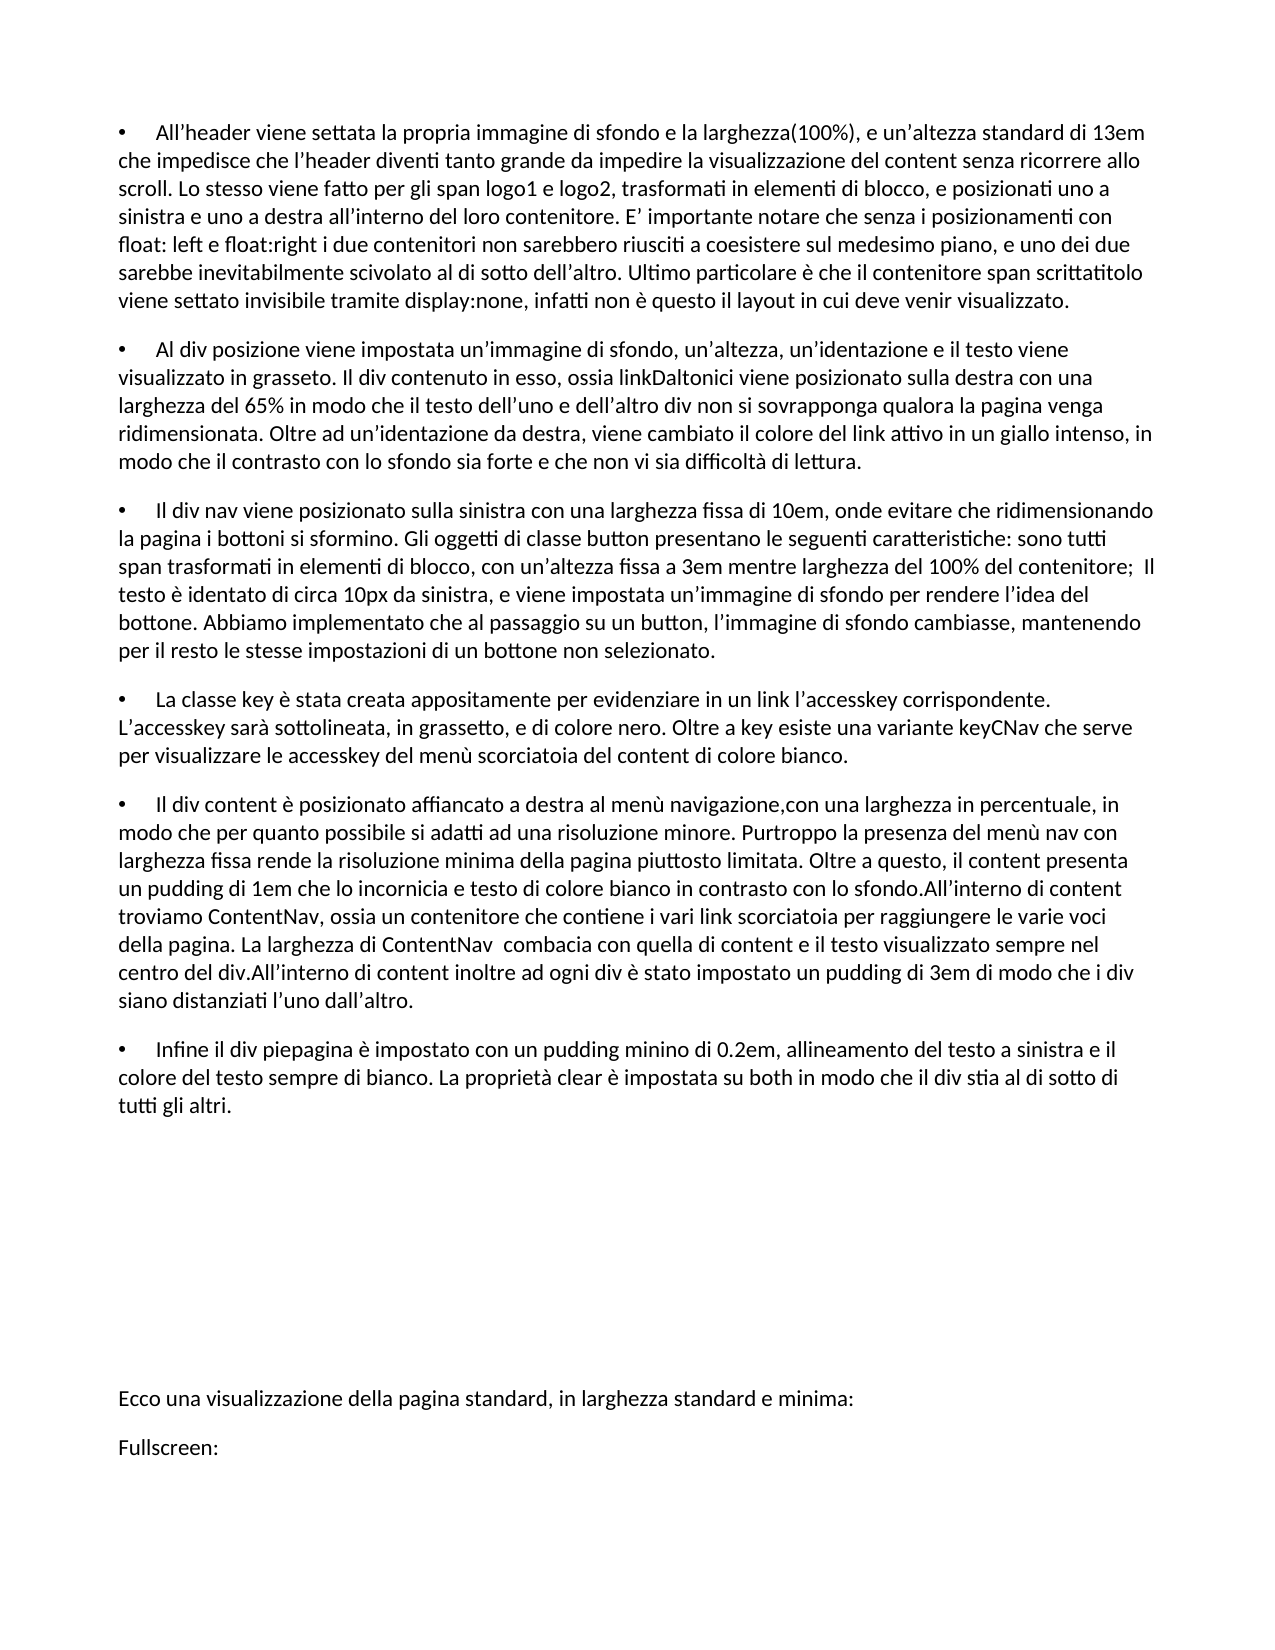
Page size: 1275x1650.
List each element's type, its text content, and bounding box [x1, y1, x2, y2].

text Ecco una visualizzazione della pagina standard, in larghezza standard e minima: [118, 1384, 1157, 1412]
list Al div posizione viene impostata un’immagine di sfondo, un’altezza, un’identazione e il testo viene visualizzato in grasseto. Il div contenuto in esso, ossia linkDaltonici viene posizionato sulla destra con una larghezza del 65% in modo che il testo dell’uno e dell’altro div non si sovrapponga qualora la pagina venga ridimensionata. Oltre ad un’identazione da destra, viene cambiato il colore del link attivo in un giallo intenso, in modo che il contrasto con lo sfondo sia forte e che non vi sia difficoltà di lettura. [81, 335, 1157, 475]
list La classe key è stata creata appositamente per evidenziare in un link l’accesskey corrispondente. L’accesskey sarà sottolineata, in grassetto, e di colore nero. Oltre a key esiste una variante keyCNav che serve per visualizzare le accesskey del menù scorciatoia del content di colore bianco. [81, 685, 1157, 769]
list Il div content è posizionato affiancato a destra al menù navigazione,con una larghezza in percentuale, in modo che per quanto possibile si adatti ad una risoluzione minore. Purtroppo la presenza del menù nav con larghezza fissa rende la risoluzione minima della pagina piuttosto limitata. Oltre a questo, il content presenta un pudding di 1em che lo incornicia e testo di colore bianco in contrasto con lo sfondo.All’interno di content troviamo ContentNav, ossia un contenitore che contiene i vari link scorciatoia per raggiungere le varie voci della pagina. La larghezza di ContentNav combacia con quella di content e il testo visualizzato sempre nel centro del div.All’interno di content inoltre ad ogni div è stato impostato un pudding di 3em di modo che i div siano distanziati l’uno dall’altro. [81, 790, 1157, 1014]
list All’header viene settata la propria immagine di sfondo e la larghezza(100%), e un’altezza standard di 13em che impedisce che l’header diventi tanto grande da impedire la visualizzazione del content senza ricorrere allo scroll. Lo stesso viene fatto per gli span logo1 e logo2, trasformati in elementi di blocco, e posizionati uno a sinistra e uno a destra all’interno del loro contenitore. E’ importante notare che senza i posizionamenti con float: left e float:right i due contenitori non sarebbero riusciti a coesistere sul medesimo piano, e uno dei due sarebbe inevitabilmente scivolato al di sotto dell’altro. Ultimo particolare è che il contenitore span scrittatitolo viene settato invisibile tramite display:none, infatti non è questo il layout in cui deve venir visualizzato. [81, 118, 1157, 314]
text Fullscreen: [118, 1433, 1157, 1461]
list Il div nav viene posizionato sulla sinistra con una larghezza fissa di 10em, onde evitare che ridimensionando la pagina i bottoni si sformino. Gli oggetti di classe button presentano le seguenti caratteristiche: sono tutti span trasformati in elementi di blocco, con un’altezza fissa a 3em mentre larghezza del 100% del contenitore; Il testo è identato di circa 10px da sinistra, e viene impostata un’immagine di sfondo per rendere l’idea del bottone. Abbiamo implementato che al passaggio su un button, l’immagine di sfondo cambiasse, mantenendo per il resto le stesse impostazioni di un bottone non selezionato. [81, 496, 1157, 664]
list Infine il div piepagina è impostato con un pudding minino di 0.2em, allineamento del testo a sinistra e il colore del testo sempre di bianco. La proprietà clear è impostata su both in modo che il div stia al di sotto di tutti gli altri. [81, 1035, 1157, 1119]
